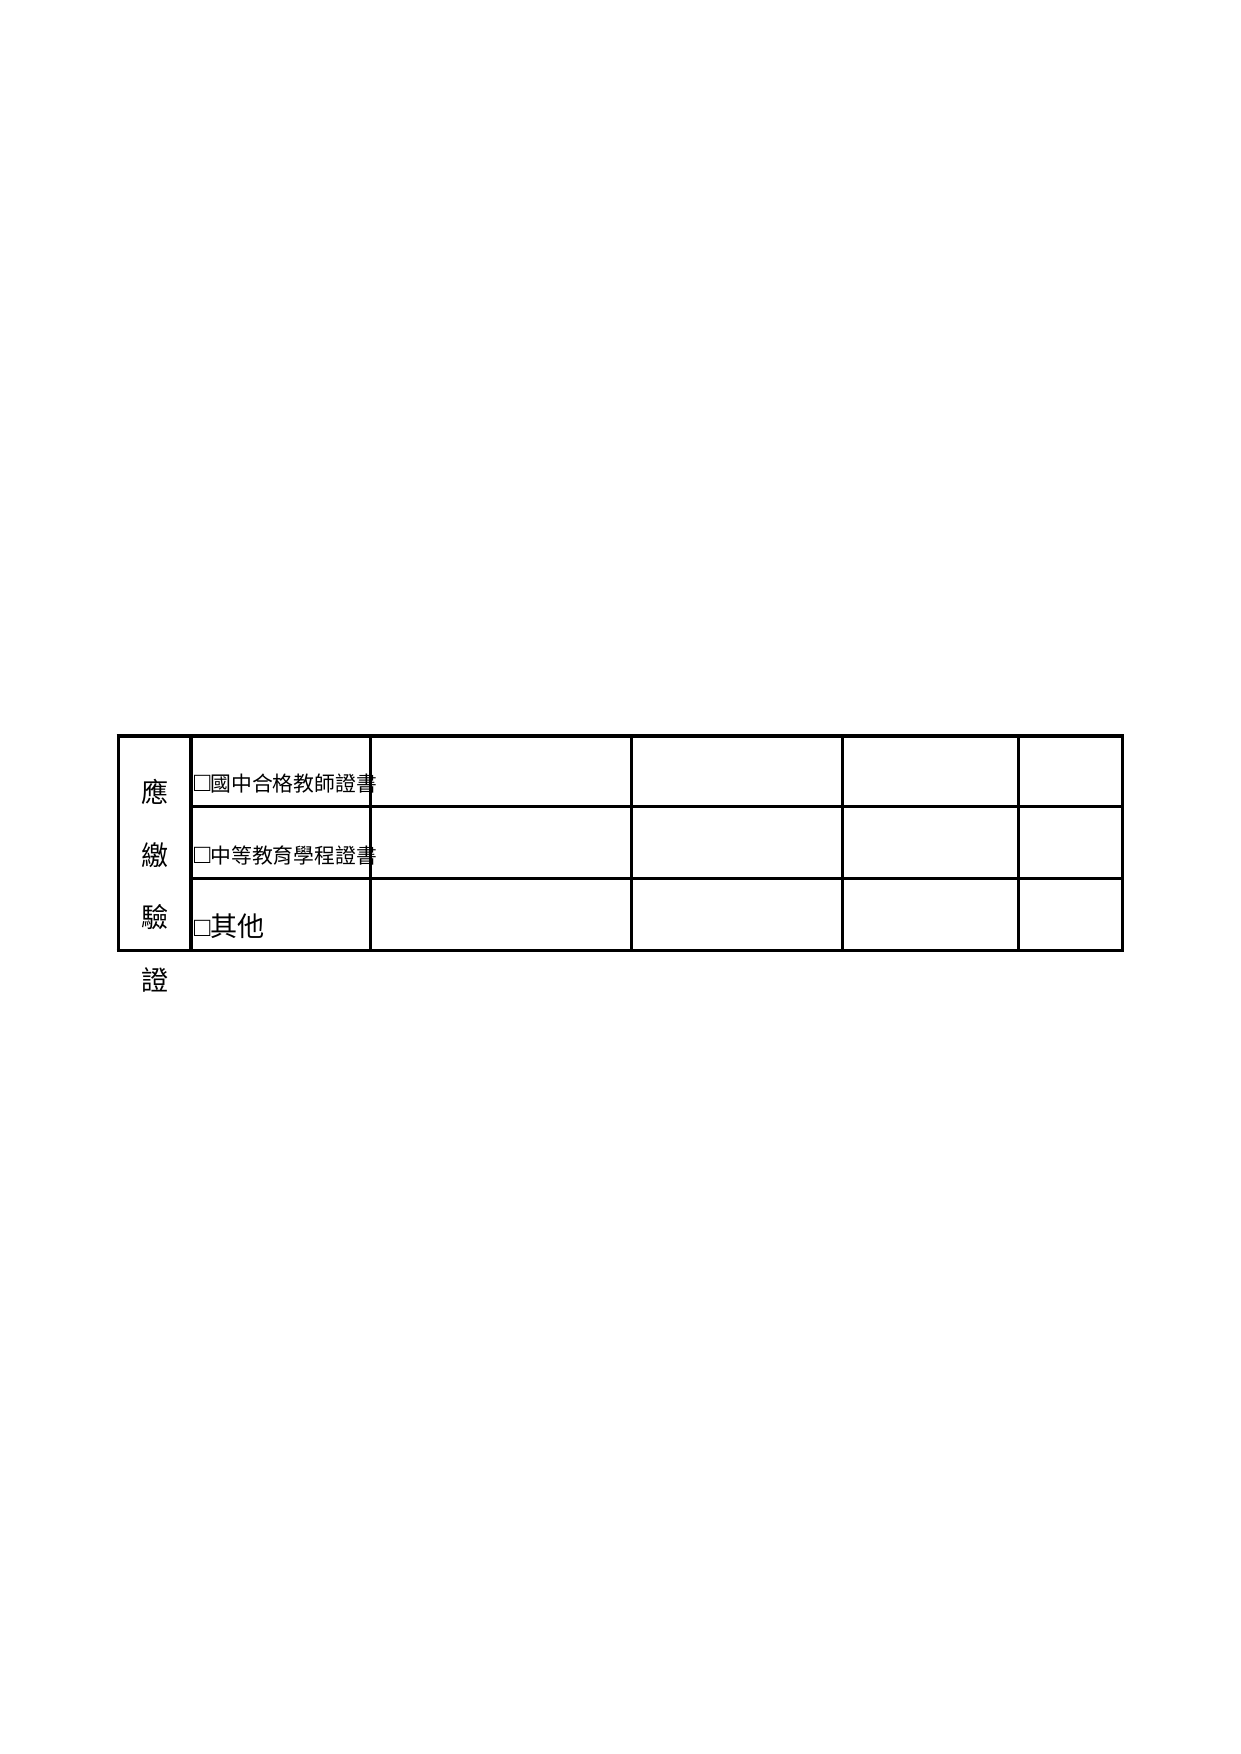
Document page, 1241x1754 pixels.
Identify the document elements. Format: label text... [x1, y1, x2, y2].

table_cell [633, 738, 841, 804]
table_cell [606, 738, 630, 804]
table_cell [606, 880, 630, 948]
table_cell □中等教育學程證書 [193, 808, 369, 877]
table_cell [633, 880, 841, 948]
table_cell □其他 [193, 880, 369, 948]
table_cell [844, 880, 1017, 948]
table_cell [633, 808, 841, 877]
table_cell 應 繳 驗 證 件 [120, 738, 189, 948]
table_cell [372, 738, 606, 804]
table_cell [372, 880, 606, 948]
table_cell □國中合格教師證書 [193, 738, 369, 804]
table_cell [844, 738, 1017, 804]
table_cell [372, 808, 606, 877]
table_cell [1020, 808, 1121, 877]
table_cell [606, 808, 630, 877]
table_cell [844, 808, 1017, 877]
table_cell [1020, 738, 1121, 804]
table_cell [1020, 880, 1121, 948]
